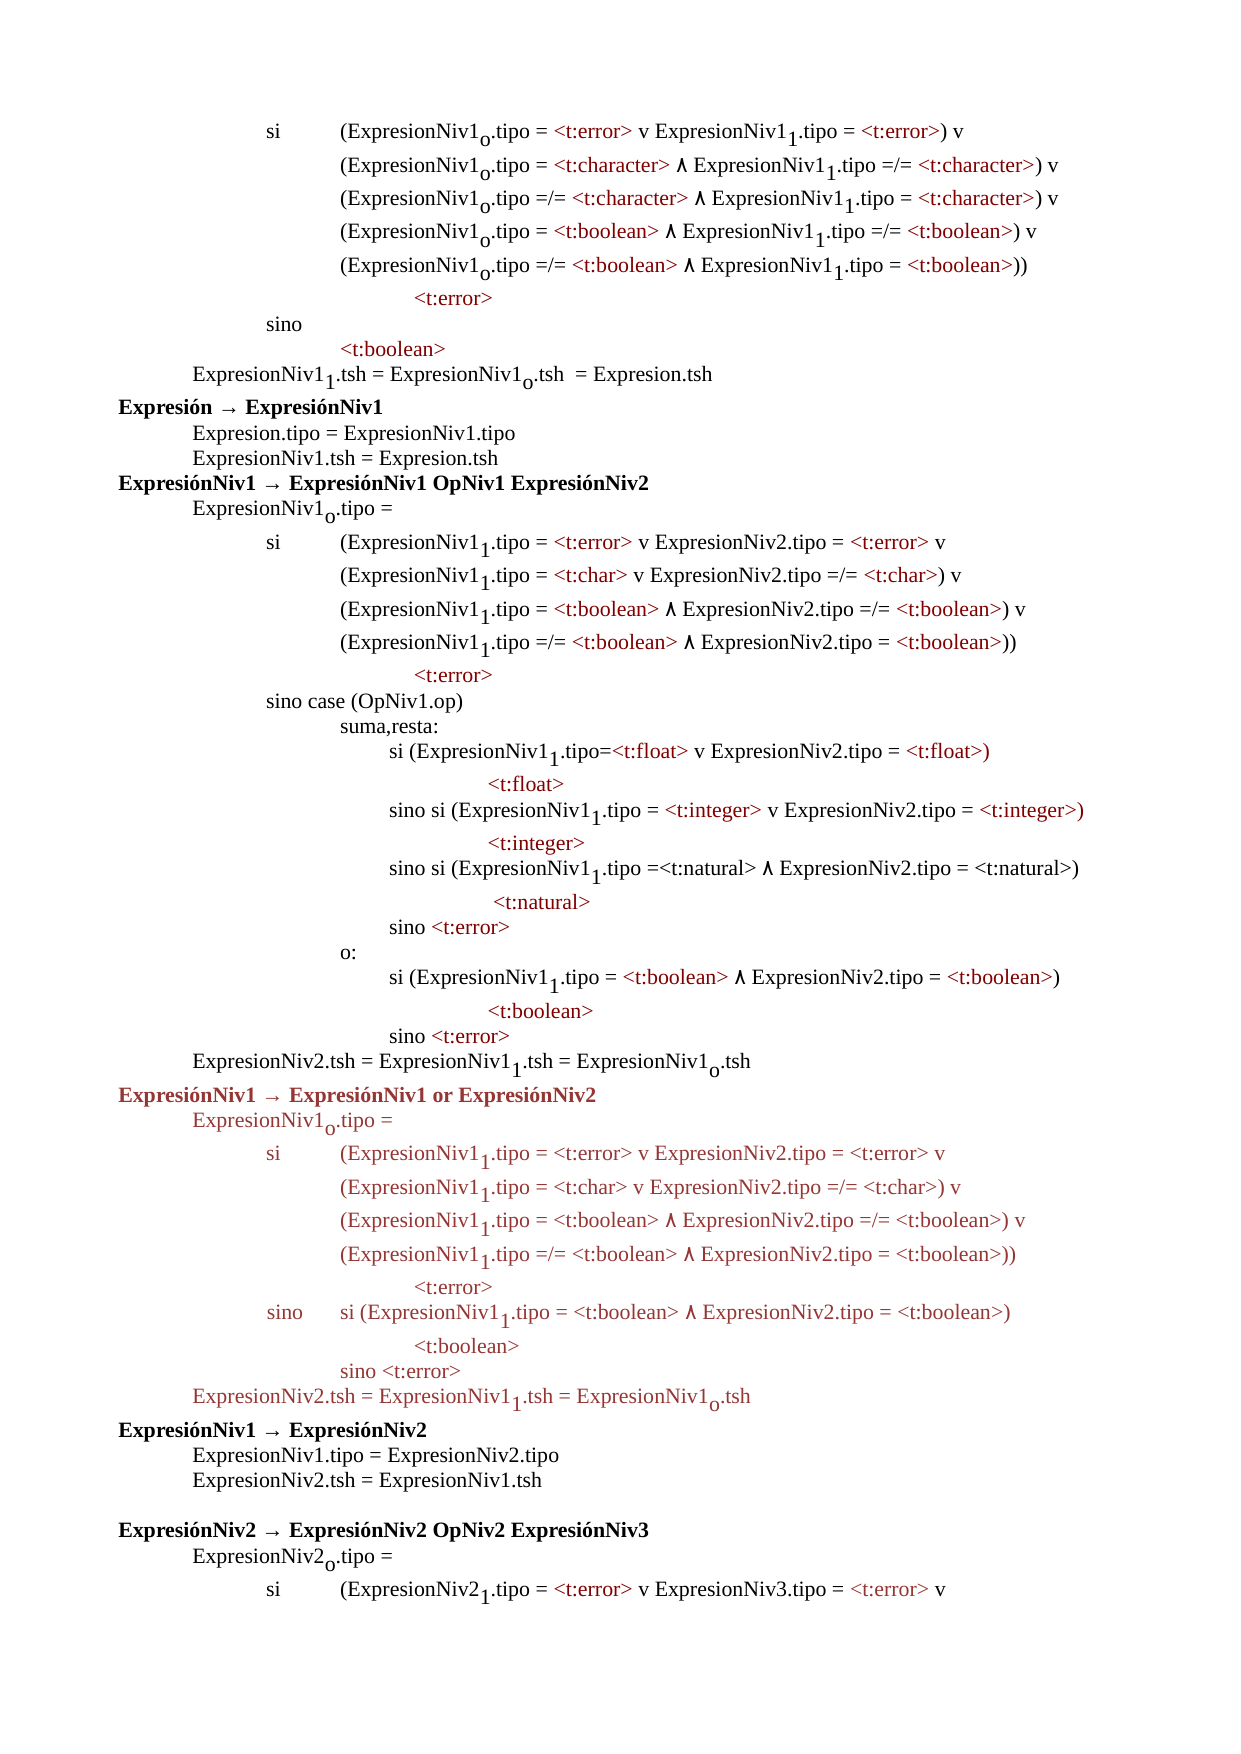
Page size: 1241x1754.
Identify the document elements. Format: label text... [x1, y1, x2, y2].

text si (ExpresionNiv11.tipo=<t:float> v ExpresionNiv2.tipo = <t:float>) [118, 738, 1122, 771]
text ExpresionNiv2.tsh = ExpresionNiv11.tsh = ExpresionNiv1o.tsh [118, 1383, 1122, 1417]
text <t:boolean> [118, 336, 1122, 361]
text ExpresionNiv2.tsh = ExpresionNiv1.tsh [118, 1467, 1122, 1492]
text (ExpresionNiv1o.tipo =/= <t:boolean> ٨ ExpresionNiv11.tipo = <t:boolean>)) [118, 252, 1122, 285]
text ExpresiónNiv1 → ExpresiónNiv1 or ExpresiónNiv2 [118, 1082, 1122, 1107]
text sino si (ExpresionNiv11.tipo =<t:natural> ٨ ExpresionNiv2.tipo = <t:natural>) [118, 855, 1122, 889]
text sino case (OpNiv1.op) [118, 688, 1122, 713]
text si (ExpresionNiv1o.tipo = <t:error> v ExpresionNiv11.tipo = <t:error>) v (ExpresionNiv1o.tipo = <t:character> ٨ ExpresionNiv11.tipo =/= <t:character>) v [118, 118, 1122, 185]
text ExpresionNiv1.tipo = ExpresionNiv2.tipo [118, 1442, 1122, 1467]
text <t:float> [118, 771, 1122, 797]
text si (ExpresionNiv11.tipo = <t:boolean> ٨ ExpresionNiv2.tipo = <t:boolean>) [118, 964, 1122, 998]
text sino si (ExpresionNiv11.tipo = <t:boolean> ٨ ExpresionNiv2.tipo = <t:boolean>) [192, 1299, 1122, 1333]
text (ExpresionNiv1o.tipo =/= <t:character> ٨ ExpresionNiv11.tipo = <t:character>) v [118, 185, 1122, 218]
text sino <t:error> [118, 1358, 1122, 1383]
text (ExpresionNiv11.tipo = <t:boolean> ٨ ExpresionNiv2.tipo =/= <t:boolean>) v [118, 596, 1122, 629]
text <t:natural> [118, 889, 1122, 914]
text <t:integer> [118, 830, 1122, 855]
text ExpresiónNiv1 → ExpresiónNiv2 [118, 1417, 1122, 1442]
text ExpresionNiv1.tsh = Expresion.tsh [118, 445, 1122, 470]
text sino si (ExpresionNiv11.tipo = <t:integer> v ExpresionNiv2.tipo = <t:integer>) [118, 797, 1122, 830]
text sino [118, 311, 1122, 336]
text sino <t:error> [118, 914, 1122, 939]
text (ExpresionNiv11.tipo = <t:char> v ExpresionNiv2.tipo =/= <t:char>) v [118, 1174, 1122, 1207]
text (ExpresionNiv11.tipo = <t:char> v ExpresionNiv2.tipo =/= <t:char>) v [118, 562, 1122, 596]
text (ExpresionNiv1o.tipo = <t:boolean> ٨ ExpresionNiv11.tipo =/= <t:boolean>) v [118, 218, 1122, 252]
text Expresión → ExpresiónNiv1 [118, 394, 1122, 419]
text ExpresionNiv2o.tipo = [118, 1543, 1122, 1576]
text ExpresionNiv2.tsh = ExpresionNiv11.tsh = ExpresionNiv1o.tsh [118, 1048, 1122, 1082]
text <t:error> [118, 1274, 1122, 1299]
text <t:boolean> [118, 998, 1122, 1023]
text (ExpresionNiv11.tipo =/= <t:boolean> ٨ ExpresionNiv2.tipo = <t:boolean>)) [118, 1241, 1122, 1274]
text ExpresionNiv1o.tipo = [118, 495, 1122, 529]
text si (ExpresionNiv11.tipo = <t:error> v ExpresionNiv2.tipo = <t:error> v [118, 529, 1122, 562]
text si (ExpresionNiv11.tipo = <t:error> v ExpresionNiv2.tipo = <t:error> v [118, 1140, 1122, 1174]
text si (ExpresionNiv21.tipo = <t:error> v ExpresionNiv3.tipo = <t:error> v [118, 1576, 1122, 1609]
text (ExpresionNiv11.tipo = <t:boolean> ٨ ExpresionNiv2.tipo =/= <t:boolean>) v [118, 1207, 1122, 1241]
text o: [118, 939, 1122, 964]
text ExpresionNiv11.tsh = ExpresionNiv1o.tsh = Expresion.tsh [118, 361, 1122, 394]
text ExpresiónNiv2 → ExpresiónNiv2 OpNiv2 ExpresiónNiv3 [118, 1517, 1122, 1543]
text <t:boolean> [118, 1333, 1122, 1358]
text ExpresionNiv1o.tipo = [118, 1107, 1122, 1140]
text <t:error> [118, 285, 1122, 311]
text suma,resta: [118, 713, 1122, 738]
text ExpresiónNiv1 → ExpresiónNiv1 OpNiv1 ExpresiónNiv2 [118, 470, 1122, 495]
text <t:error> [118, 662, 1122, 688]
text (ExpresionNiv11.tipo =/= <t:boolean> ٨ ExpresionNiv2.tipo = <t:boolean>)) [118, 629, 1122, 662]
text sino <t:error> [118, 1023, 1122, 1048]
text Expresion.tipo = ExpresionNiv1.tipo [118, 419, 1122, 445]
